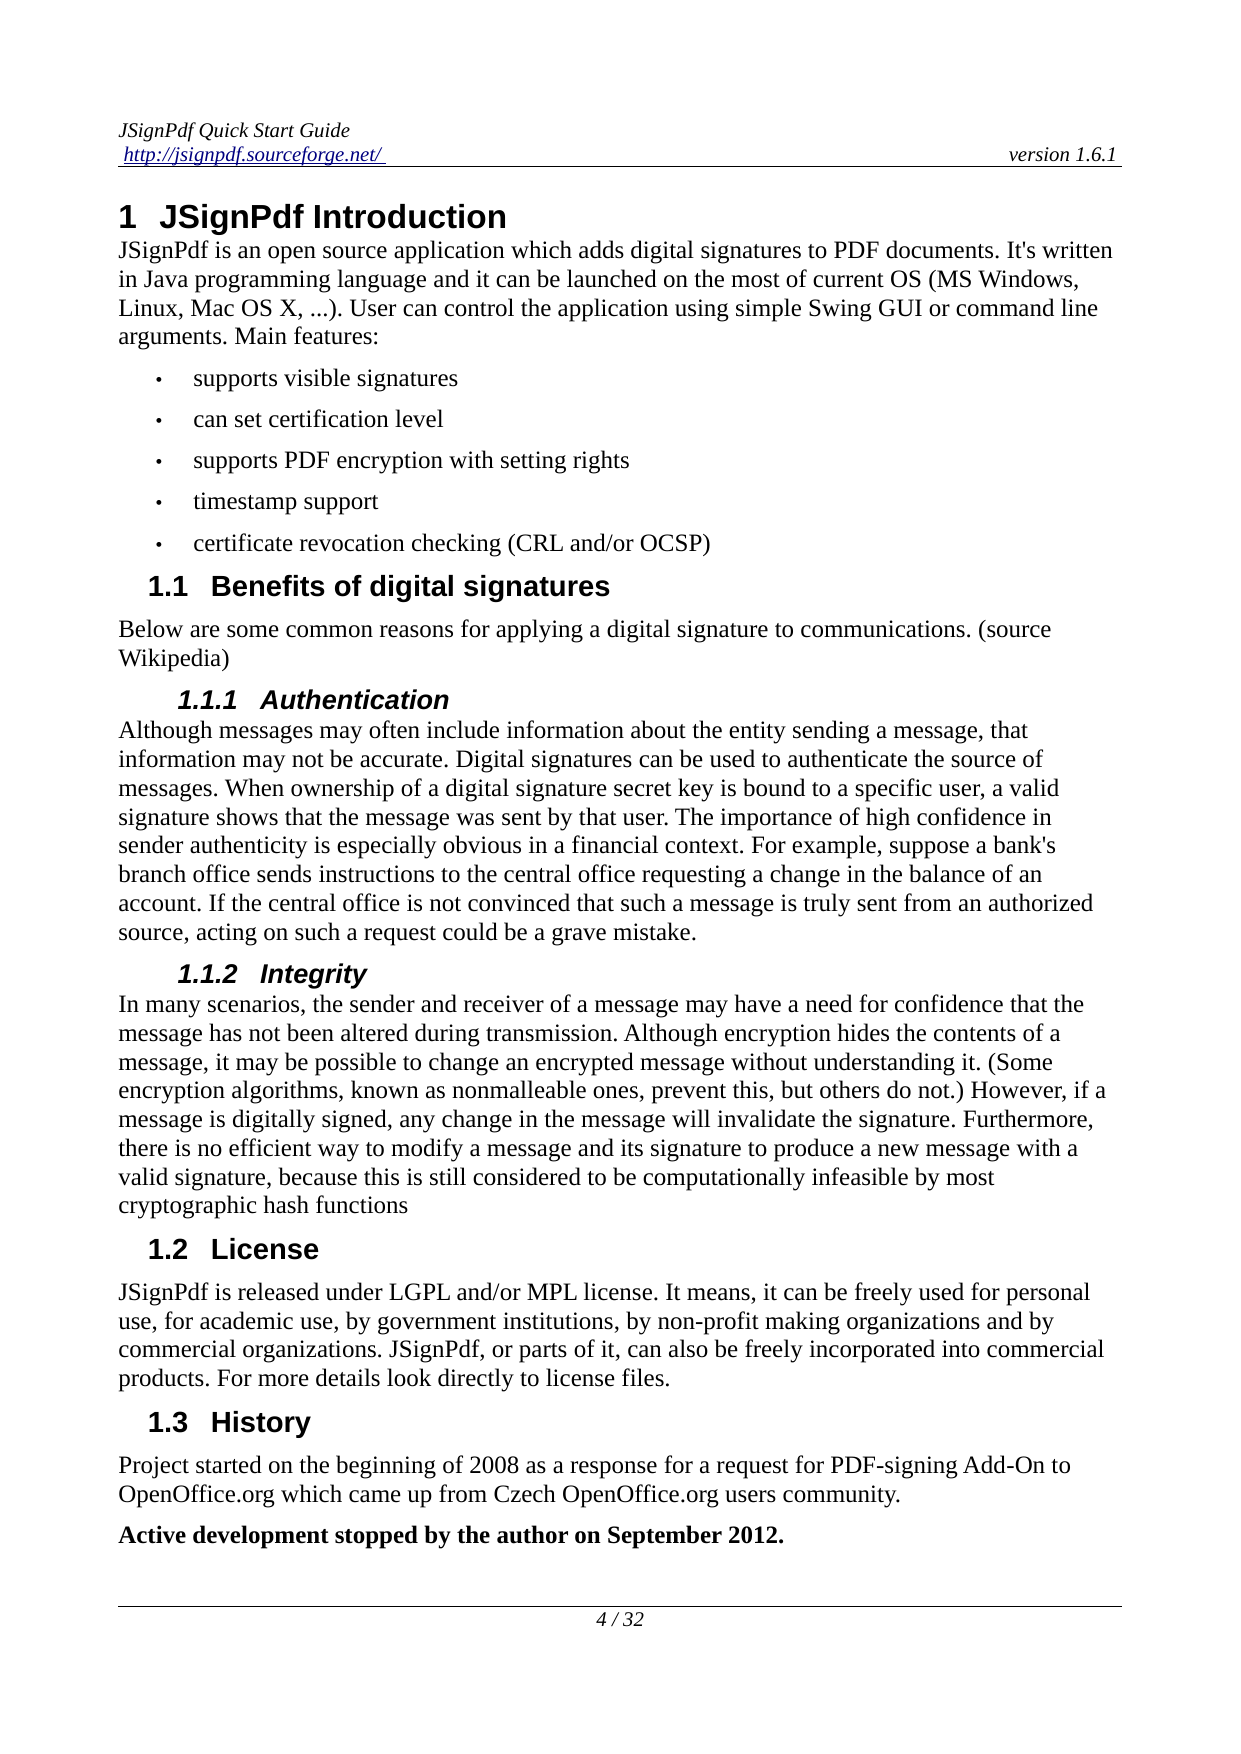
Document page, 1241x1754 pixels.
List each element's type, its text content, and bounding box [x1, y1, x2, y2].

list supports visible signatures [156, 363, 1122, 391]
list can set certification level [156, 404, 1122, 433]
subtitle Authentication [177, 684, 1122, 716]
text Project started on the beginning of 2008 as a response for a request for PDF-signing Add‑On to OpenOffice.org which came up from Czech OpenOffice.org users community. [118, 1450, 1122, 1507]
text JSignPdf is released under LGPL and/or MPL license. It means, it can be freely used for personal use, for academic use, by government institutions, by non-profit making organizations and by commercial organizations. JSignPdf, or parts of it, can also be freely incorporated into commercial products. For more details look directly to license files. [118, 1277, 1122, 1392]
subtitle Benefits of digital signatures [148, 569, 1116, 602]
text Active development stopped by the author on September 2012. [118, 1520, 1122, 1549]
subtitle License [148, 1232, 1116, 1265]
list certificate revocation checking (CRL and/or OCSP) [156, 528, 1122, 556]
text Although messages may often include information about the entity sending a message, that information may not be accurate. Digital signatures can be used to authenticate the source of messages. When ownership of a digital signature secret key is bound to a specific user, a valid signature shows that the message was sent by that user. The importance of high confidence in sender authenticity is especially obvious in a financial context. For example, suppose a bank's branch office sends instructions to the central office requesting a change in the balance of an account. If the central office is not convinced that such a message is truly sent from an authorized source, acting on such a request could be a grave mistake. [118, 716, 1122, 946]
text JSignPdf is an open source application which adds digital signatures to PDF documents. It's written in Java programming language and it can be launched on the most of current OS (MS Windows, Linux, Mac OS X, ...). User can control the application using simple Swing GUI or command line arguments. Main features: [118, 235, 1122, 350]
list supports PDF encryption with setting rights [156, 445, 1122, 474]
subtitle Integrity [177, 958, 1122, 989]
list timestamp support [156, 486, 1122, 515]
subtitle JSignPdf Introduction [118, 197, 1122, 235]
subtitle History [148, 1404, 1116, 1438]
text In many scenarios, the sender and receiver of a message may have a need for confidence that the message has not been altered during transmission. Although encryption hides the contents of a message, it may be possible to change an encrypted message without understanding it. (Some encryption algorithms, known as nonmalleable ones, prevent this, but others do not.) However, if a message is digitally signed, any change in the message will invalidate the signature. Furthermore, there is no efficient way to modify a message and its signature to produce a new message with a valid signature, because this is still considered to be computationally infeasible by most cryptographic hash functions [118, 989, 1122, 1219]
text Below are some common reasons for applying a digital signature to communications. (source Wikipedia) [118, 614, 1122, 672]
